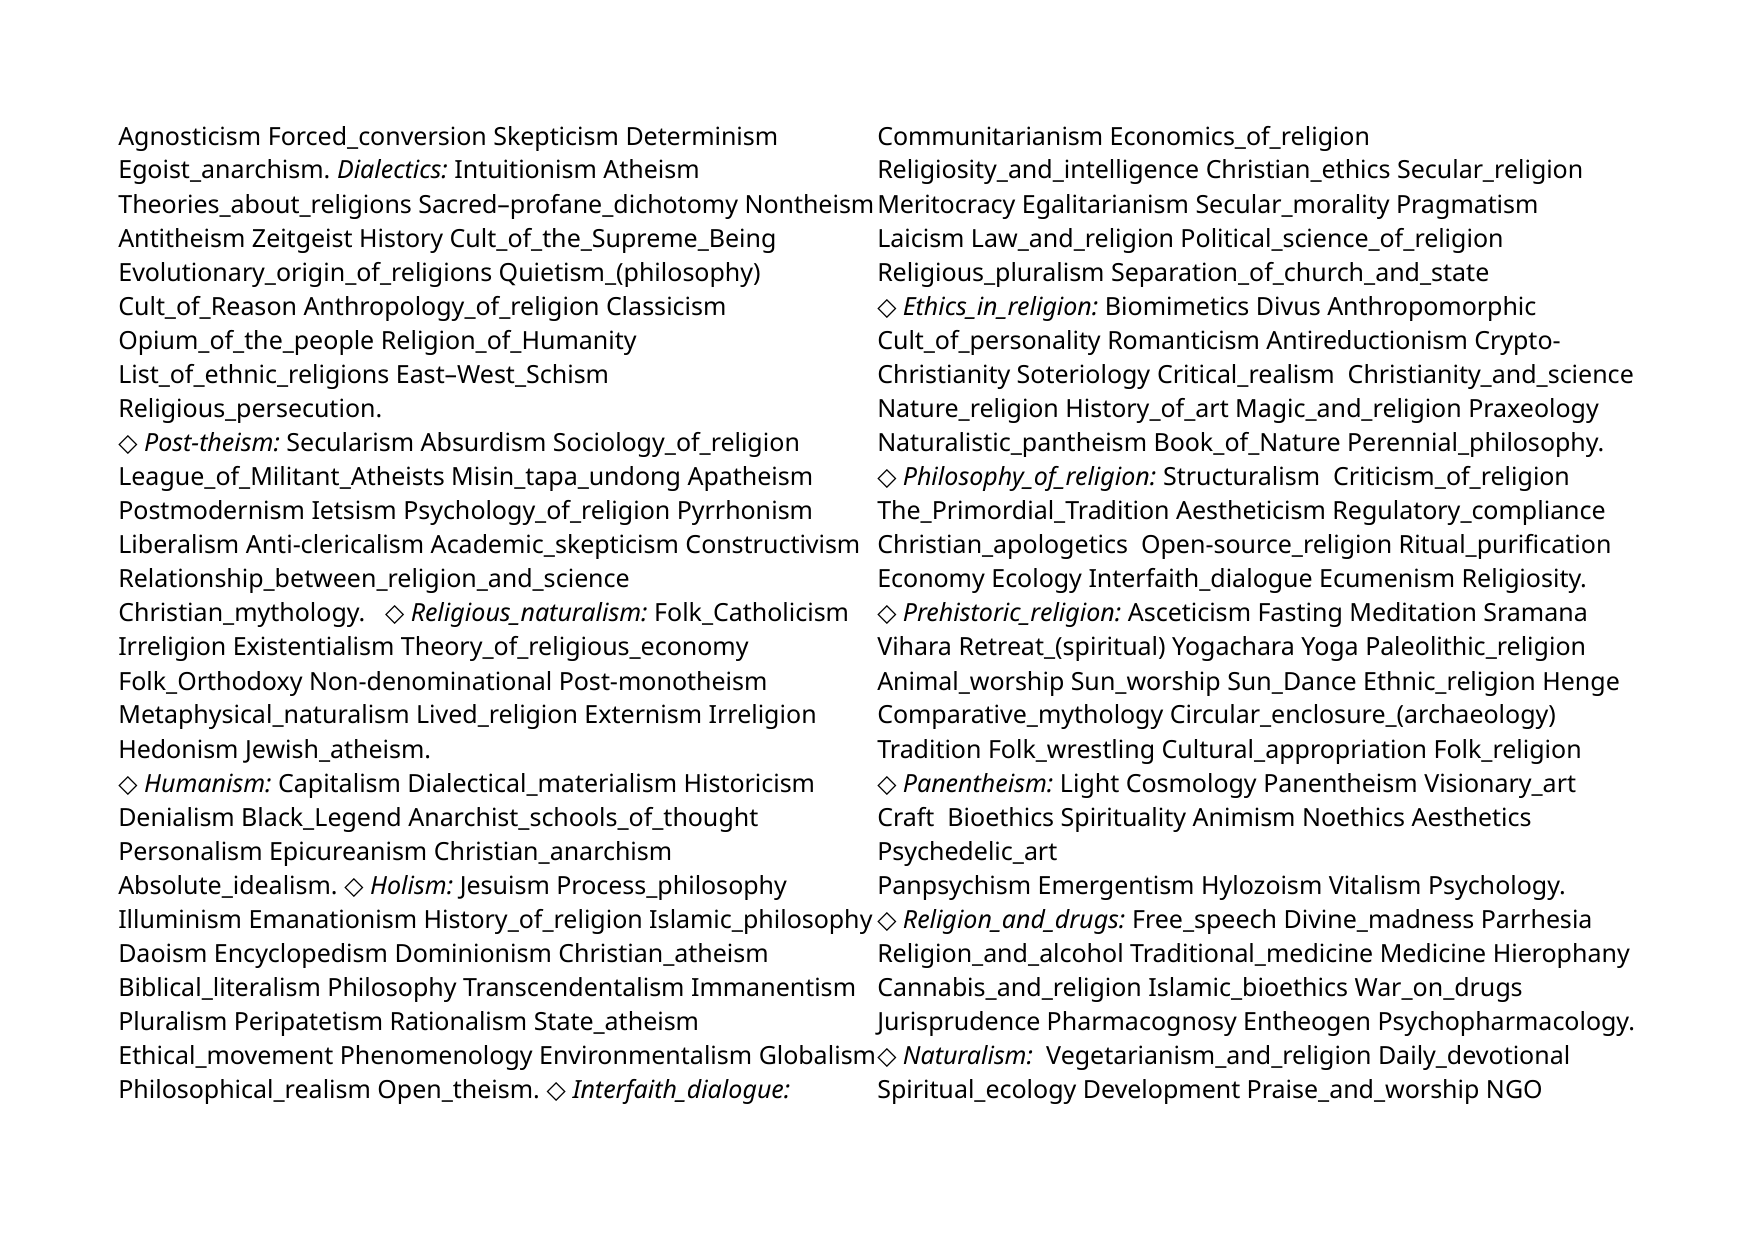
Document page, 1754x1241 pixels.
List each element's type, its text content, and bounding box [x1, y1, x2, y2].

text Liberalism Anti-clericalism Academic_skepticism Constructivism Relationship_between_religion_and_science Christian_mythology. ◇ Religious_naturalism: Folk_Catholicism Irreligion Existentialism Theory_of_religious_economy Folk_Orthodoxy Non-denominational Post-monotheism Metaphysical_naturalism Lived_religion Externism Irreligion Hedonism Jewish_atheism. [118, 527, 877, 765]
text ◇ Naturalism: Vegetarianism_and_religion Daily_devotional Spiritual_ecology Development Praise_and_worship NGO [877, 1038, 1636, 1106]
text Naturalistic_pantheism Book_of_Nature Perennial_philosophy. [877, 425, 1636, 459]
text ◇ Ethics_in_religion: Biomimetics Divus Anthropomorphic Cult_of_personality Romanticism Antireductionism Crypto-Christianity Soteriology Critical_realism Christianity_and_science Nature_religion History_of_art Magic_and_religion Praxeology [877, 288, 1636, 425]
text ◇ Panentheism: Light Cosmology Panentheism Visionary_art Craft Bioethics Spirituality Animism Noethics Aesthetics Psychedelic_art [877, 765, 1636, 867]
text List_of_ethnic_religions East–West_Schism Religious_persecution. [118, 357, 877, 425]
text Laicism Law_and_religion Political_science_of_religion Religious_pluralism Separation_of_church_and_state [877, 220, 1636, 288]
text ◇ Prehistoric_religion: Asceticism Fasting Meditation Sramana Vihara Retreat_(spiritual) Yogachara Yoga Paleolithic_religion Animal_worship Sun_worship Sun_Dance Ethnic_religion Henge Comparative_mythology Circular_enclosure_(archaeology) Tradition Folk_wrestling Cultural_appropriation Folk_religion [877, 595, 1636, 765]
text ◇ Philosophy_of_religion: Structuralism Criticism_of_religion The_Primordial_Tradition Aestheticism Regulatory_compliance Christian_apologetics Open-source_religion Ritual_purification [877, 459, 1636, 561]
text ◇ Religion_and_drugs: Free_speech Divine_madness Parrhesia Religion_and_alcohol Traditional_medicine Medicine Hierophany Cannabis_and_religion Islamic_bioethics War_on_drugs Jurisprudence Pharmacognosy Entheogen Psychopharmacology. [877, 902, 1636, 1038]
text League_of_Militant_Atheists Misin_tapa_undong Apatheism Postmodernism Ietsism Psychology_of_religion Pyrrhonism [118, 459, 877, 527]
text Communitarianism Economics_of_religion Religiosity_and_intelligence Christian_ethics Secular_religion Meritocracy Egalitarianism Secular_morality Pragmatism [877, 118, 1636, 220]
text Agnosticism Forced_conversion Skepticism Determinism Egoist_anarchism. Dialectics: Intuitionism Atheism Theories_about_religions Sacred–profane_dichotomy Nontheism Antitheism Zeitgeist History Cult_of_the_Supreme_Being Evolutionary_origin_of_religions Quietism_(philosophy) Cult_of_Reason Anthropology_of_religion Classicism Opium_of_the_people Religion_of_Humanity [118, 118, 877, 357]
text ◇ Humanism: Capitalism Dialectical_materialism Historicism Denialism Black_Legend Anarchist_schools_of_thought Personalism Epicureanism Christian_anarchism Absolute_idealism. ◇ Holism: Jesuism Process_philosophy Illuminism Emanationism History_of_religion Islamic_philosophy Daoism Encyclopedism Dominionism Christian_atheism Biblical_literalism Philosophy Transcendentalism Immanentism Pluralism Peripatetism Rationalism State_atheism Ethical_movement Phenomenology Environmentalism Globalism Philosophical_realism Open_theism. ◇ Interfaith_dialogue: [118, 765, 877, 1106]
text ◇ Post-theism: Secularism Absurdism Sociology_of_religion [118, 425, 877, 459]
text Economy Ecology Interfaith_dialogue Ecumenism Religiosity. [877, 561, 1636, 595]
text Panpsychism Emergentism Hylozoism Vitalism Psychology. [877, 867, 1636, 902]
